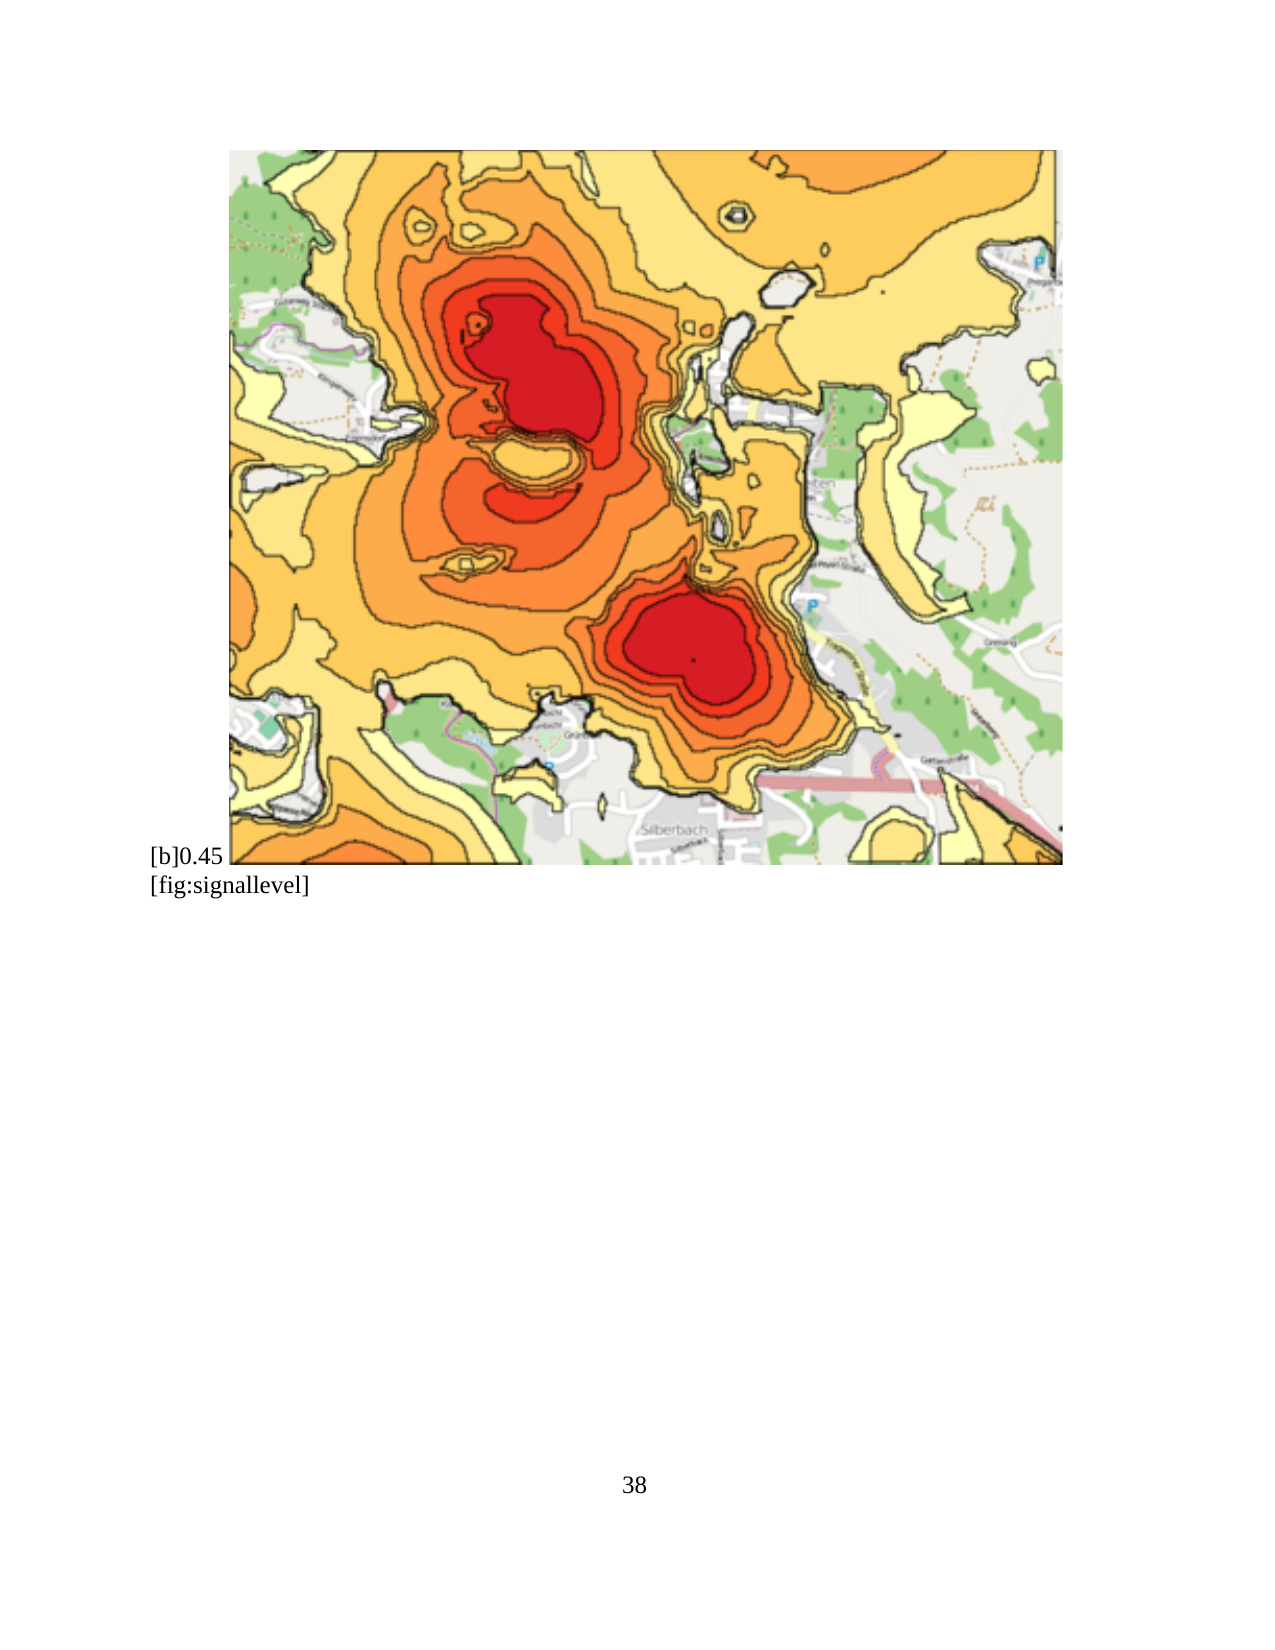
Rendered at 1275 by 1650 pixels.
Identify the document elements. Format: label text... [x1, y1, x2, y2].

picture [229, 150, 1063, 865]
text [b]0.45 [fig:signallevel] [150, 865, 1125, 899]
